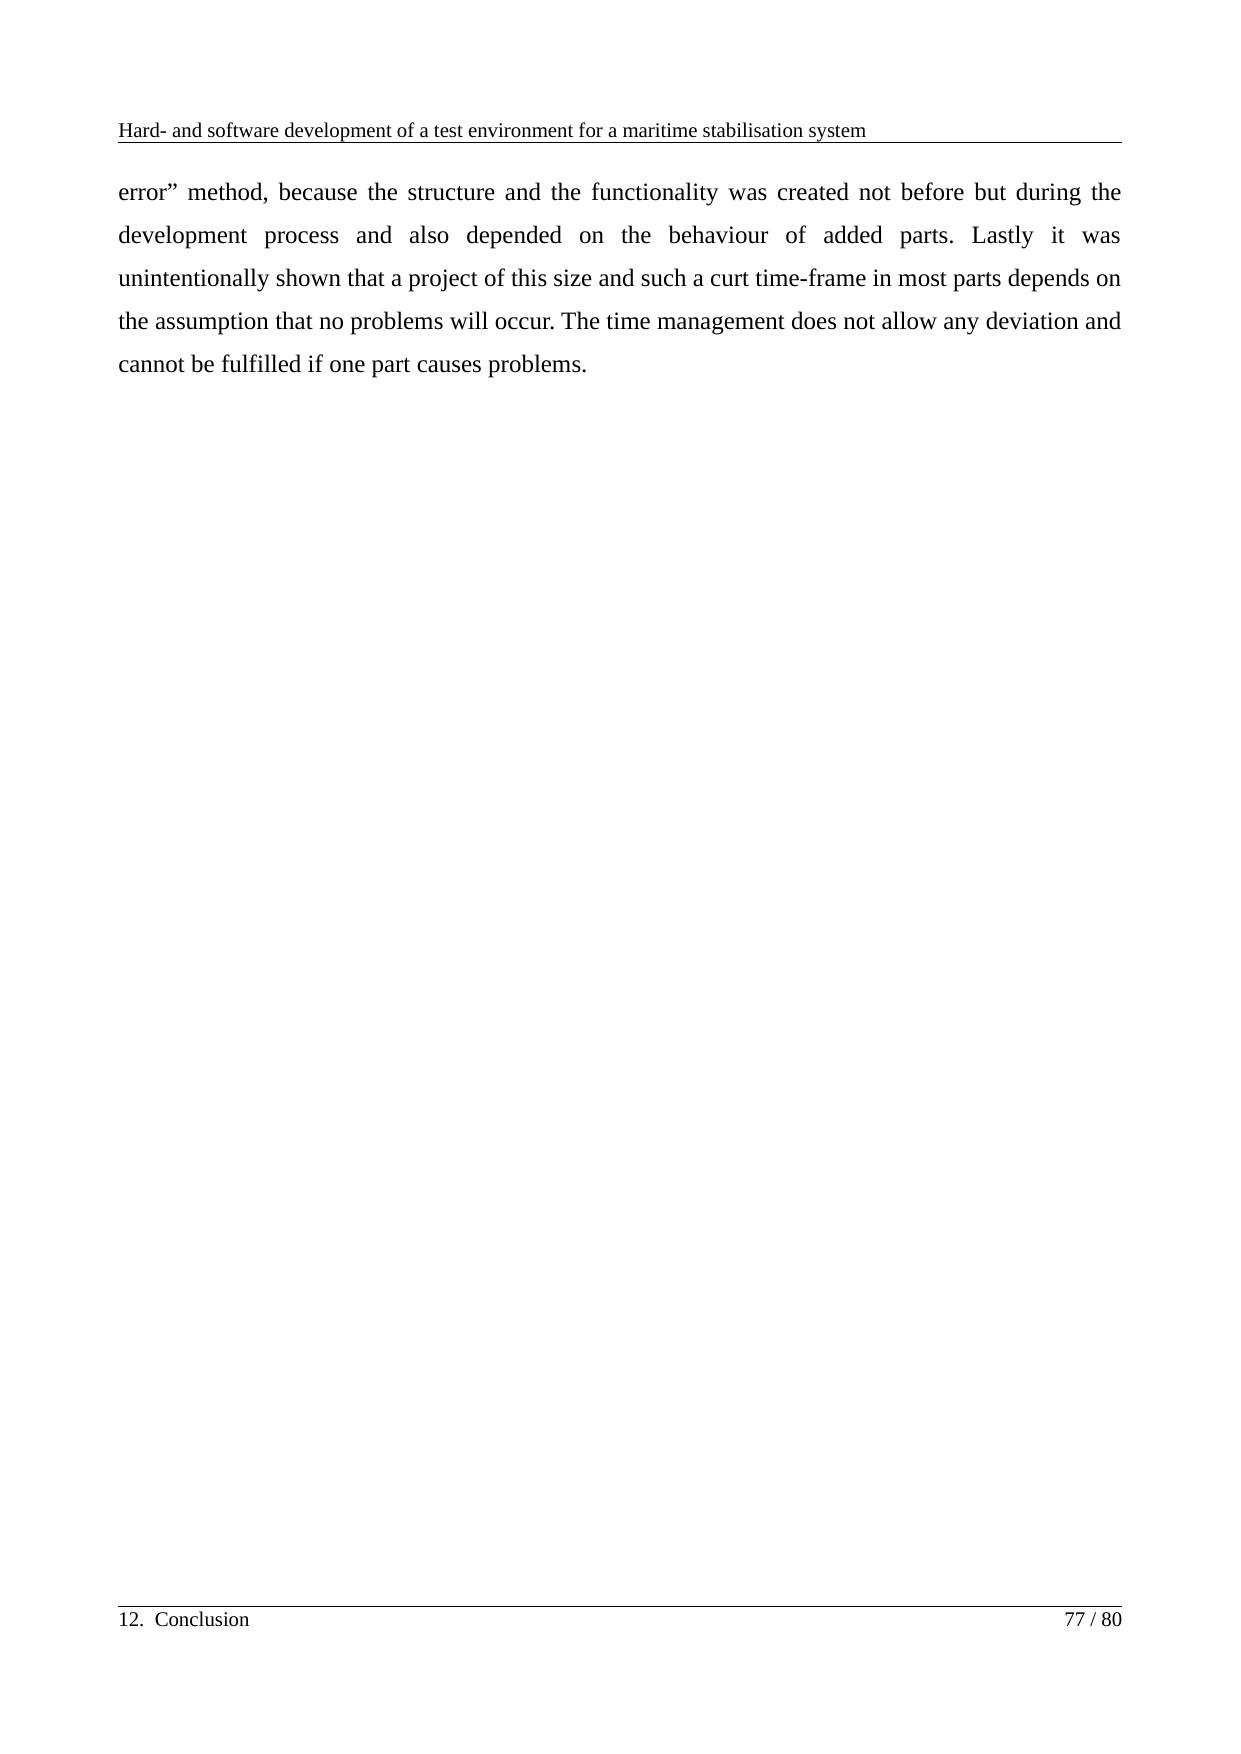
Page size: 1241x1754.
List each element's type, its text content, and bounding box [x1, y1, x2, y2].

text error” method, because the structure and the functionality was created not before but during the development process and also depended on the behaviour of added parts. Lastly it was unintentionally shown that a project of this size and such a curt time-frame in most parts depends on the assumption that no problems will occur. The time management does not allow any deviation and cannot be fulfilled if one part causes problems. [118, 177, 1122, 378]
